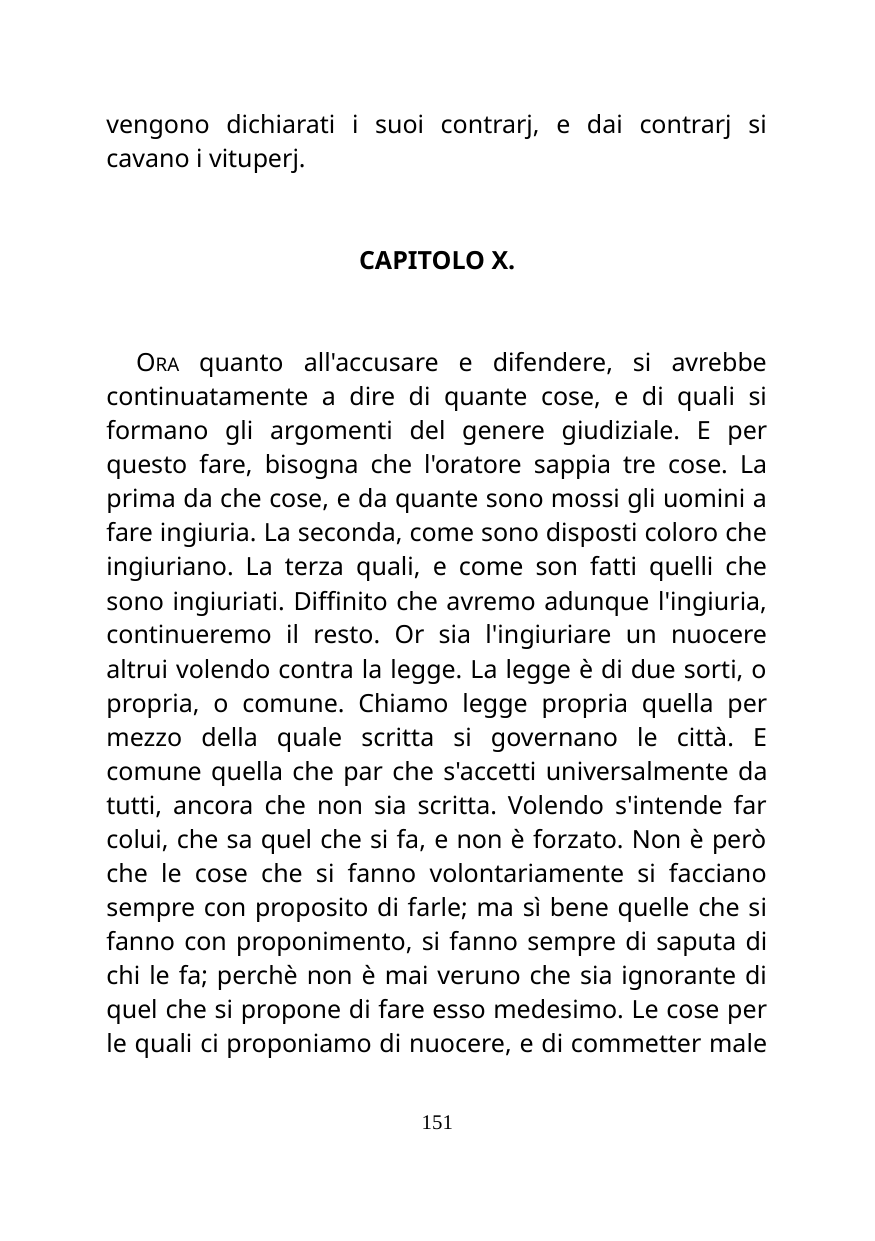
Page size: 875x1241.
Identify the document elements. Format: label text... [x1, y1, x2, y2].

text CAPITOLO X. [106, 242, 768, 277]
text vengono dichiarati i suoi contrarj, e dai contrarj si cavano i vituperj. [106, 106, 768, 174]
text ORA quanto all'accusare e difendere, si avrebbe continuatamente a dire di quante cose, e di quali si formano gli argomenti del genere giudiziale. E per questo fare, bisogna che l'oratore sappia tre cose. La prima da che cose, e da quante sono mossi gli uomini a fare ingiuria. La seconda, come sono disposti coloro che ingiuriano. La terza quali, e come son fatti quelli che sono ingiuriati. Diffinito che avremo adunque l'ingiuria, continueremo il resto. Or sia l'ingiuriare un nuocere altrui volendo contra la legge. La legge è di due sorti, o propria, o comune. Chiamo legge propria quella per mezzo della quale scritta si governano le città. E comune quella che par che s'accetti universalmente da tutti, ancora che non sia scritta. Volendo s'intende far colui, che sa quel che si fa, e non è forzato. Non è però che le cose che si fanno volontariamente si facciano sempre con proposito di farle; ma sì bene quelle che si fanno con proponimento, si fanno sempre di saputa di chi le fa; perchè non è mai veruno che sia ignorante di quel che si propone di fare esso medesimo. Le cose per le quali ci proponiamo di nuocere, e di commetter male [106, 345, 768, 1060]
